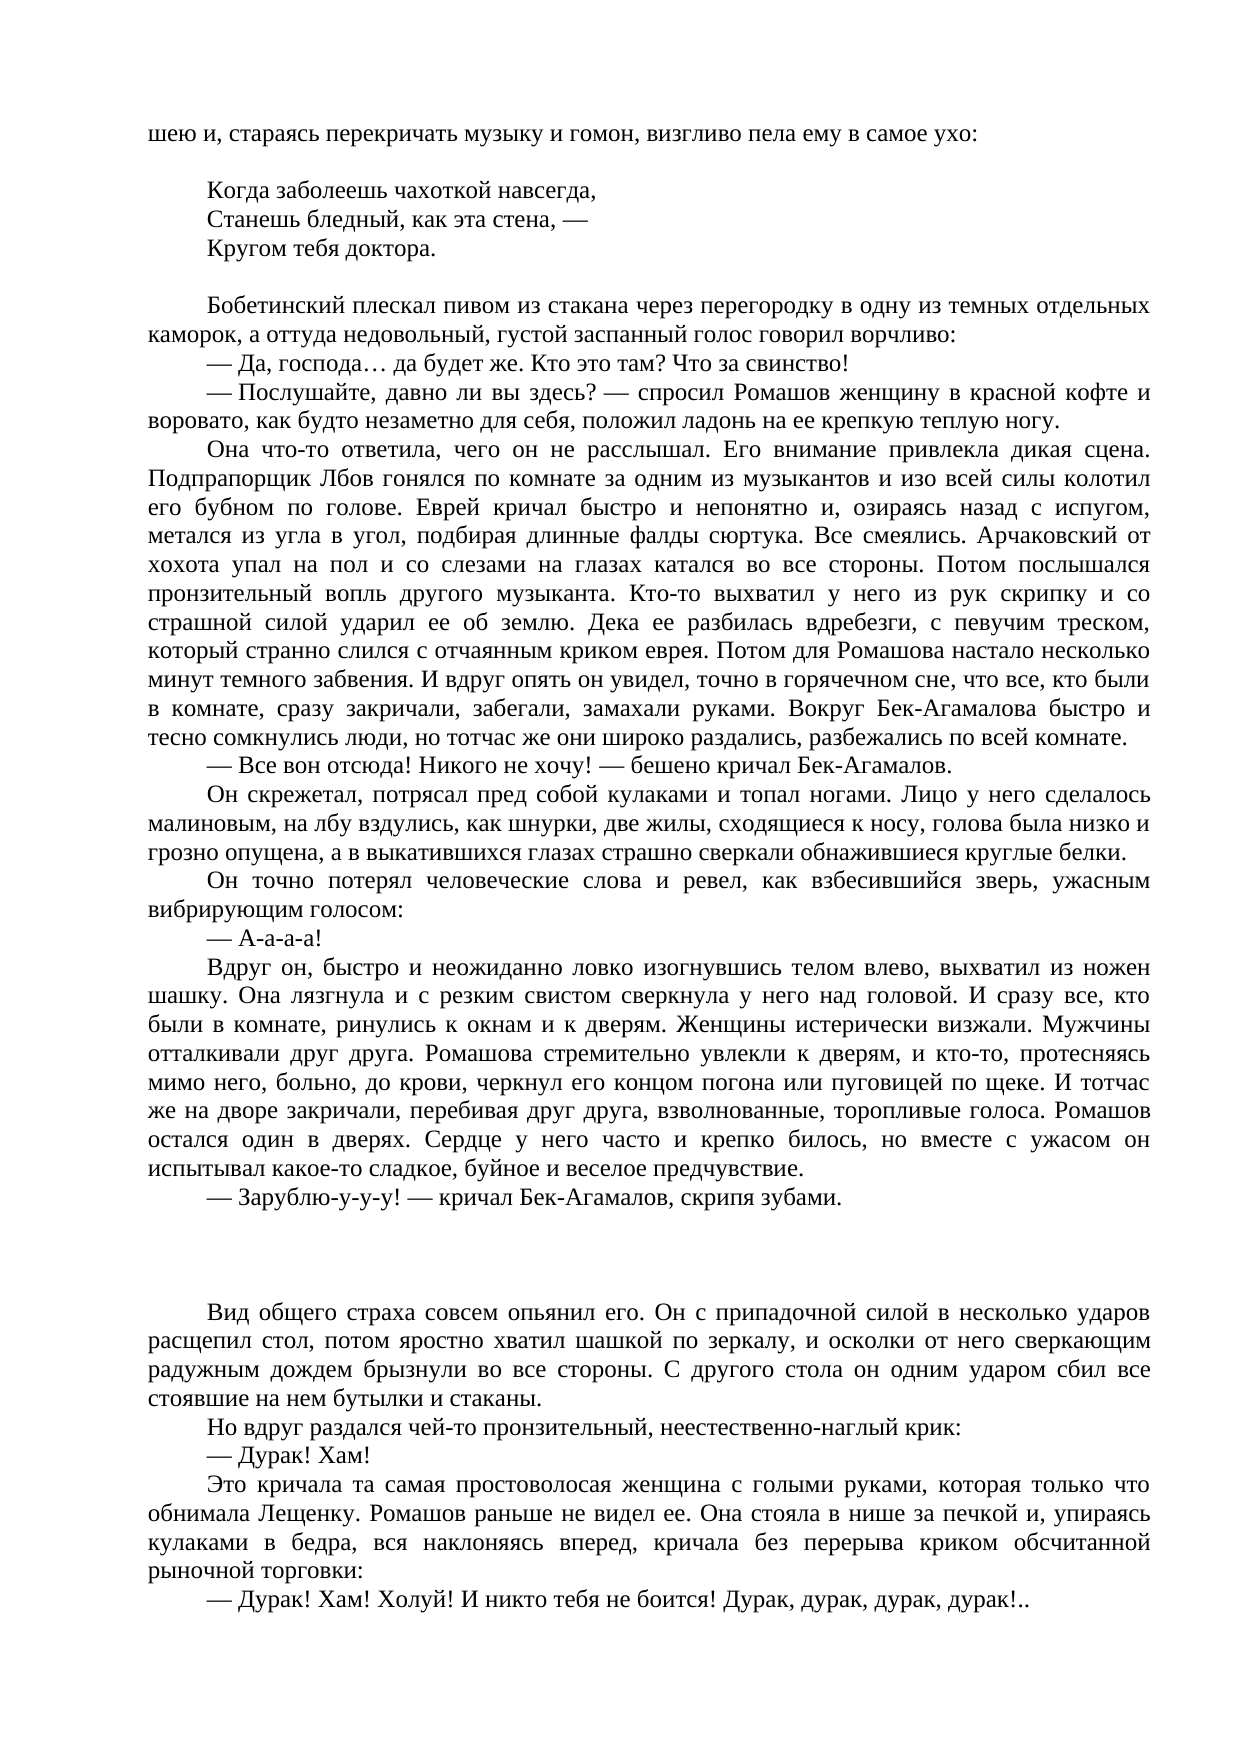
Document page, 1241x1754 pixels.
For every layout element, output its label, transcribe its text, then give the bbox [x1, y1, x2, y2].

text Станешь бледный, как эта стена, — [148, 204, 1089, 233]
text — А-а-а-а! [148, 923, 1152, 952]
text Она что-то ответила, чего он не расслышал. Его внимание привлекла дикая сцена. Подпрапорщик Лбов гонялся по комнате за одним из музыкантов и изо всей силы колотил его бубном по голове. Еврей кричал быстро и непонятно и, озираясь назад с испугом, метался из угла в угол, подбирая длинные фалды сюртука. Все смеялись. Арчаковский от хохота упал на пол и со слезами на глазах катался во все стороны. Потом послышался пронзительный вопль другого музыканта. Кто-то выхватил у него из рук скрипку и со страшной силой ударил ее об землю. Дека ее разбилась вдребезги, с певучим треском, который странно слился с отчаянным криком еврея. Потом для Ромашова настало несколько минут темного забвения. И вдруг опять он увидел, точно в горячечном сне, что все, кто были в комнате, сразу закричали, забегали, замахали руками. Вокруг Бек-Агамалова быстро и тесно сомкнулись люди, но тотчас же они широко раздались, разбежались по всей комнате. [148, 434, 1152, 751]
text — Все вон отсюда! Никого не хочу! — бешено кричал Бек-Агамалов. [148, 751, 1152, 779]
text Когда заболеешь чахоткой навсегда, [148, 176, 1089, 204]
text шею и, стараясь перекричать музыку и гомон, визгливо пела ему в самое ухо: [148, 118, 1152, 147]
text Это кричала та самая простоволосая женщина с голыми руками, которая только что обнимала Лещенку. Ромашов раньше не видел ее. Она стояла в нише за печкой и, упираясь кулаками в бедра, вся наклоняясь вперед, кричала без перерыва криком обсчитанной рыночной торговки: [148, 1469, 1152, 1584]
text Он скрежетал, потрясал пред собой кулаками и топал ногами. Лицо у него сделалось малиновым, на лбу вздулись, как шнурки, две жилы, сходящиеся к носу, голова была низко и грозно опущена, а в выкатившихся глазах страшно сверкали обнажившиеся круглые белки. [148, 779, 1152, 866]
text Кругом тебя доктора. [148, 233, 1089, 262]
text — Дурак! Хам! [148, 1441, 1152, 1469]
text Бобетинский плескал пивом из стакана через перегородку в одну из темных отдельных каморок, а оттуда недовольный, густой заспанный голос говорил ворчливо: [148, 291, 1152, 348]
text Вдруг он, быстро и неожиданно ловко изогнувшись телом влево, выхватил из ножен шашку. Она лязгнула и с резким свистом сверкнула у него над головой. И сразу все, кто были в комнате, ринулись к окнам и к дверям. Женщины истерически визжали. Мужчины отталкивали друг друга. Ромашова стремительно увлекли к дверям, и кто-то, протесняясь мимо него, больно, до крови, черкнул его концом погона или пуговицей по щеке. И тотчас же на дворе закричали, перебивая друг друга, взволнованные, торопливые голоса. Ромашов остался один в дверях. Сердце у него часто и крепко билось, но вместе с ужасом он испытывал какое-то сладкое, буйное и веселое предчувствие. [148, 952, 1152, 1182]
text — Послушайте, давно ли вы здесь? — спросил Ромашов женщину в красной кофте и воровато, как будто незаметно для себя, положил ладонь на ее крепкую теплую ногу. [148, 377, 1152, 434]
text — Зарублю-у-у-у! — кричал Бек-Агамалов, скрипя зубами. [148, 1182, 1152, 1211]
text — Да, господа… да будет же. Кто это там? Что за свинство! [148, 348, 1152, 377]
text Он точно потерял человеческие слова и ревел, как взбесившийся зверь, ужасным вибрирующим голосом: [148, 866, 1152, 923]
text Вид общего страха совсем опьянил его. Он с припадочной силой в несколько ударов расщепил стол, потом яростно хватил шашкой по зеркалу, и осколки от него сверкающим радужным дождем брызнули во все стороны. С другого стола он одним ударом сбил все стоявшие на нем бутылки и стаканы. [148, 1297, 1152, 1412]
text — Дурак! Хам! Холуй! И никто тебя не боится! Дурак, дурак, дурак, дурак!.. [148, 1584, 1152, 1613]
text Но вдруг раздался чей-то пронзительный, неестественно-наглый крик: [148, 1412, 1152, 1441]
